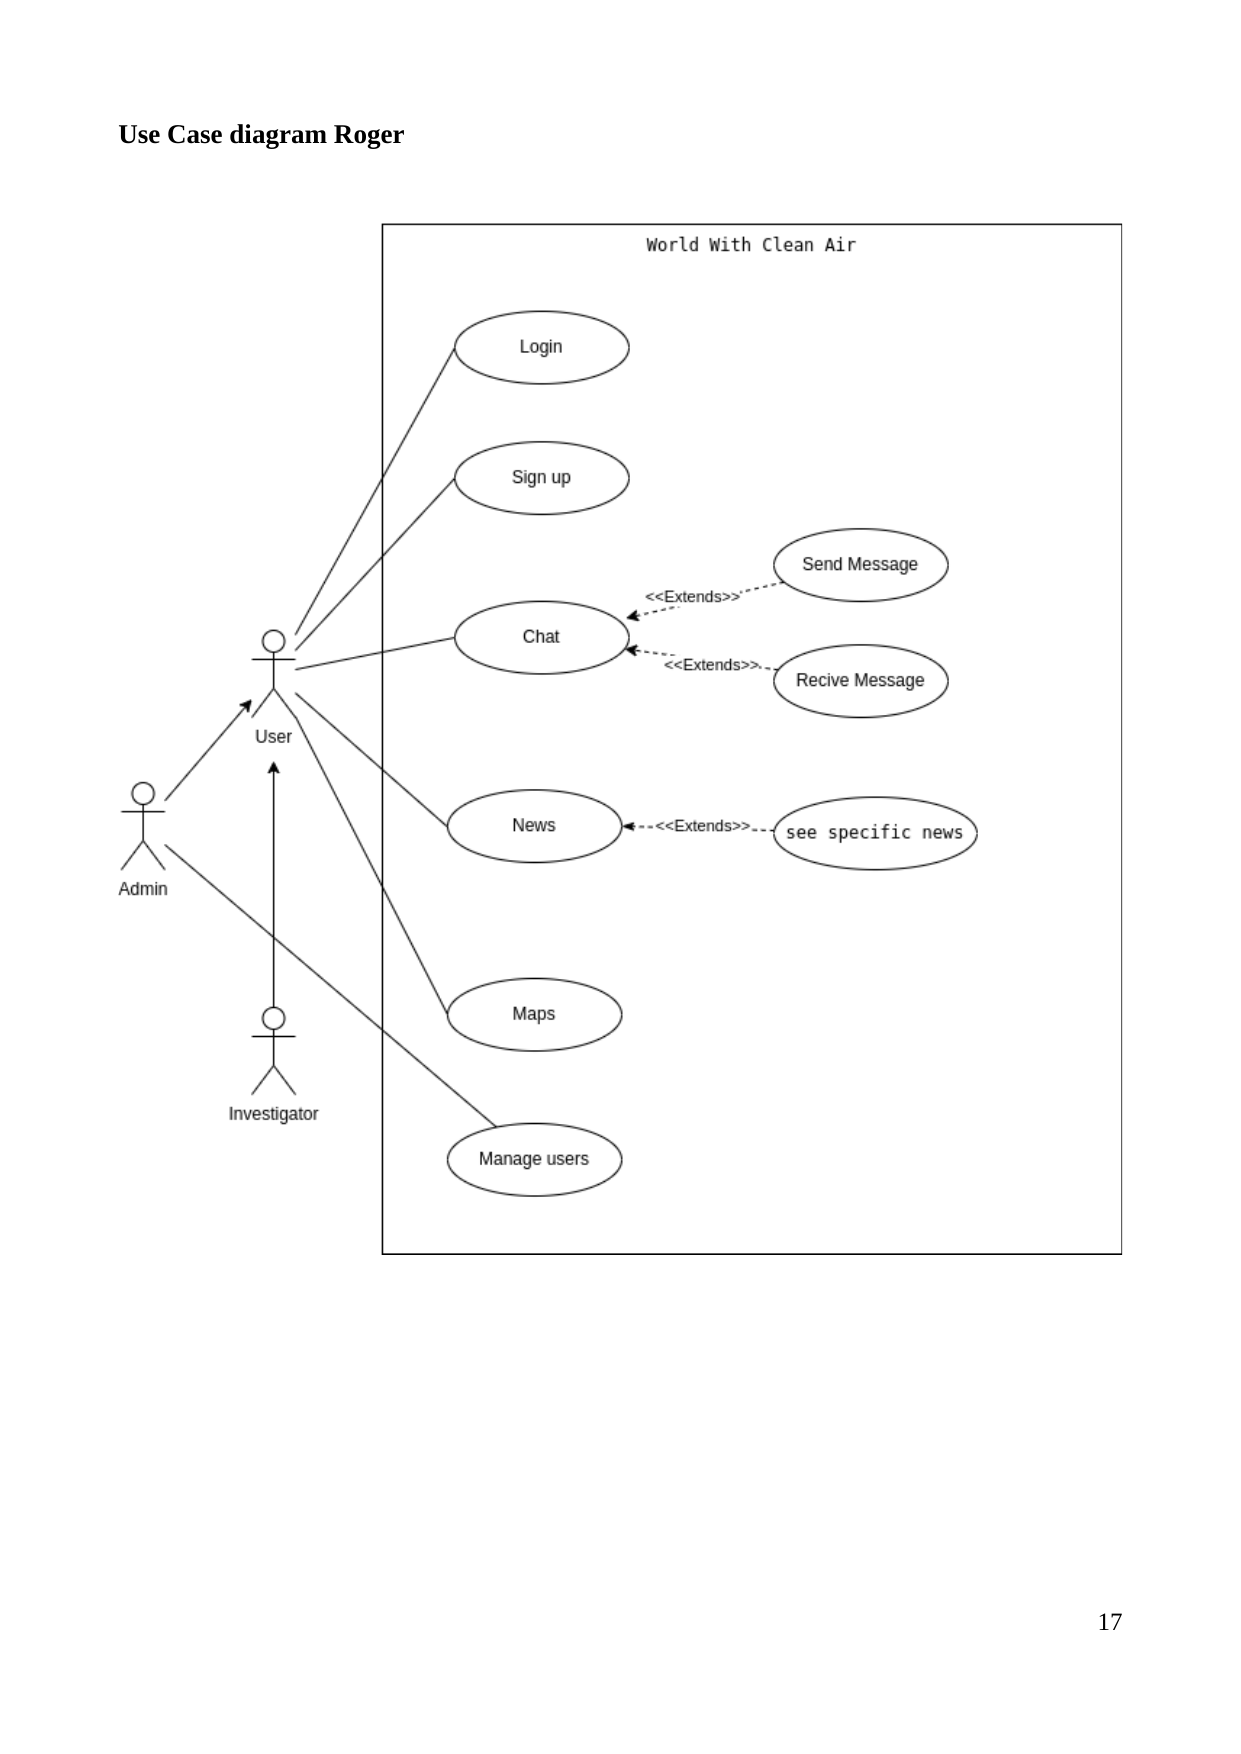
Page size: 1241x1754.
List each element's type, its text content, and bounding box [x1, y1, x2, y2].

text Use Case diagram Roger [118, 118, 1122, 149]
picture [118, 218, 1123, 1255]
